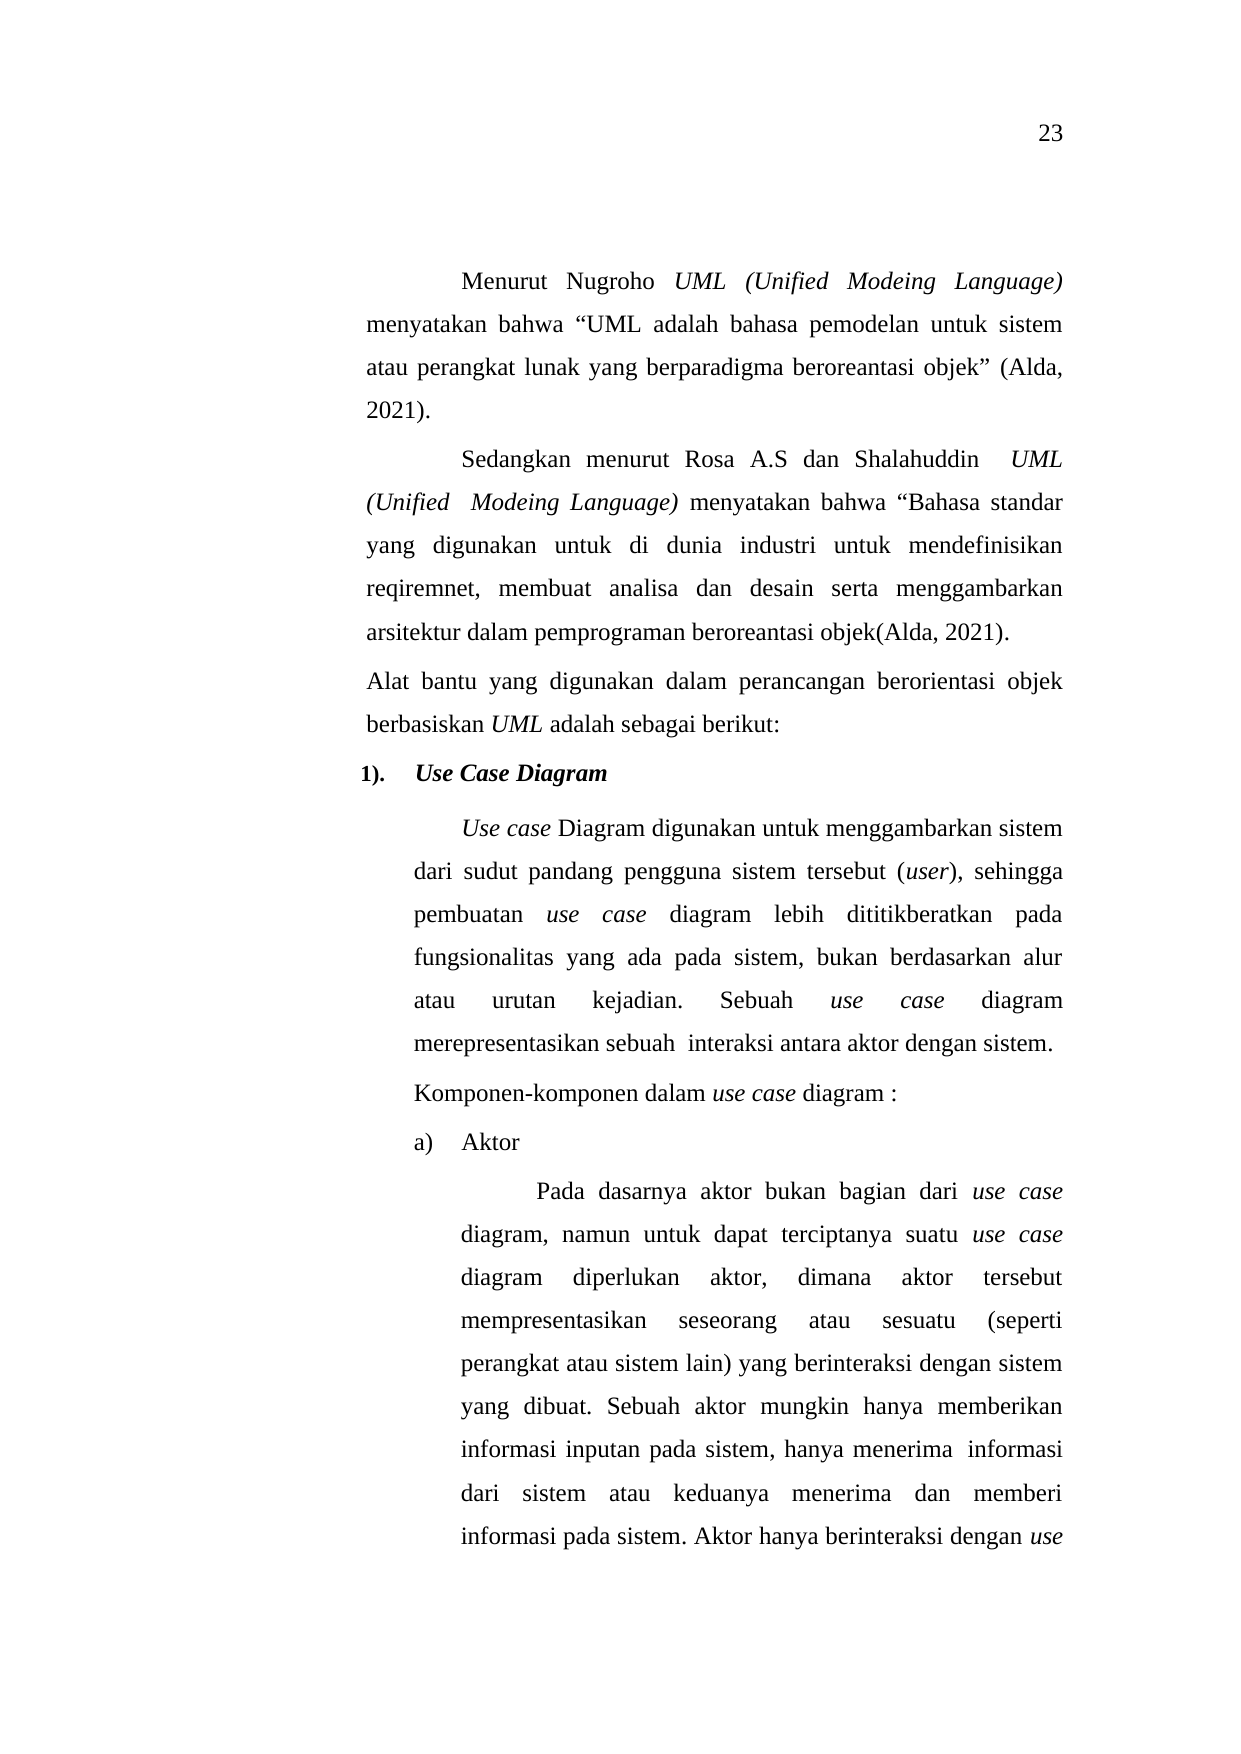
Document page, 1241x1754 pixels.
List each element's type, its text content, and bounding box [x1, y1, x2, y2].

title Menurut Nugroho UML (Unified Modeing Language) menyatakan bahwa “UML adalah bahasa pemodelan untuk sistem atau perangkat lunak yang berparadigma beroreantasi objek” (Alda, 2021). [366, 266, 1063, 424]
list Pada dasarnya aktor bukan bagian dari use case diagram, namun untuk dapat terciptanya suatu use case diagram diperlukan aktor, dimana aktor tersebut mempresentasikan seseorang atau sesuatu (seperti perangkat atau sistem lain) yang berinteraksi dengan sistem yang dibuat. Sebuah aktor mungkin hanya memberikan informasi inputan pada sistem, hanya menerima informasi dari sistem atau keduanya menerima dan memberi informasi pada sistem. Aktor hanya berinteraksi dengan use [461, 1176, 1063, 1549]
list Aktor [413, 1127, 1063, 1155]
list Alat bantu yang digunakan dalam perancangan berorientasi objek berbasiskan UML adalah sebagai berikut: [366, 666, 1063, 738]
list Use Case Diagram [331, 758, 1063, 787]
list Komponen-komponen dalam use case diagram : [413, 1078, 1063, 1106]
list Sedangkan menurut Rosa A.S dan Shalahuddin UML (Unified Modeing Language) menyatakan bahwa “Bahasa standar yang digunakan untuk di dunia industri untuk mendefinisikan reqiremnet, membuat analisa dan desain serta menggambarkan arsitektur dalam pemprograman beroreantasi objek(Alda, 2021)⁠. [366, 444, 1063, 645]
list Use case Diagram digunakan untuk menggambarkan sistem dari sudut pandang pengguna sistem tersebut (user), sehingga pembuatan use case diagram lebih dititikberatkan pada fungsionalitas yang ada pada sistem, bukan berdasarkan alur atau urutan kejadian. Sebuah use case diagram merepresentasikan sebuah interaksi antara aktor dengan sistem. [413, 813, 1063, 1057]
